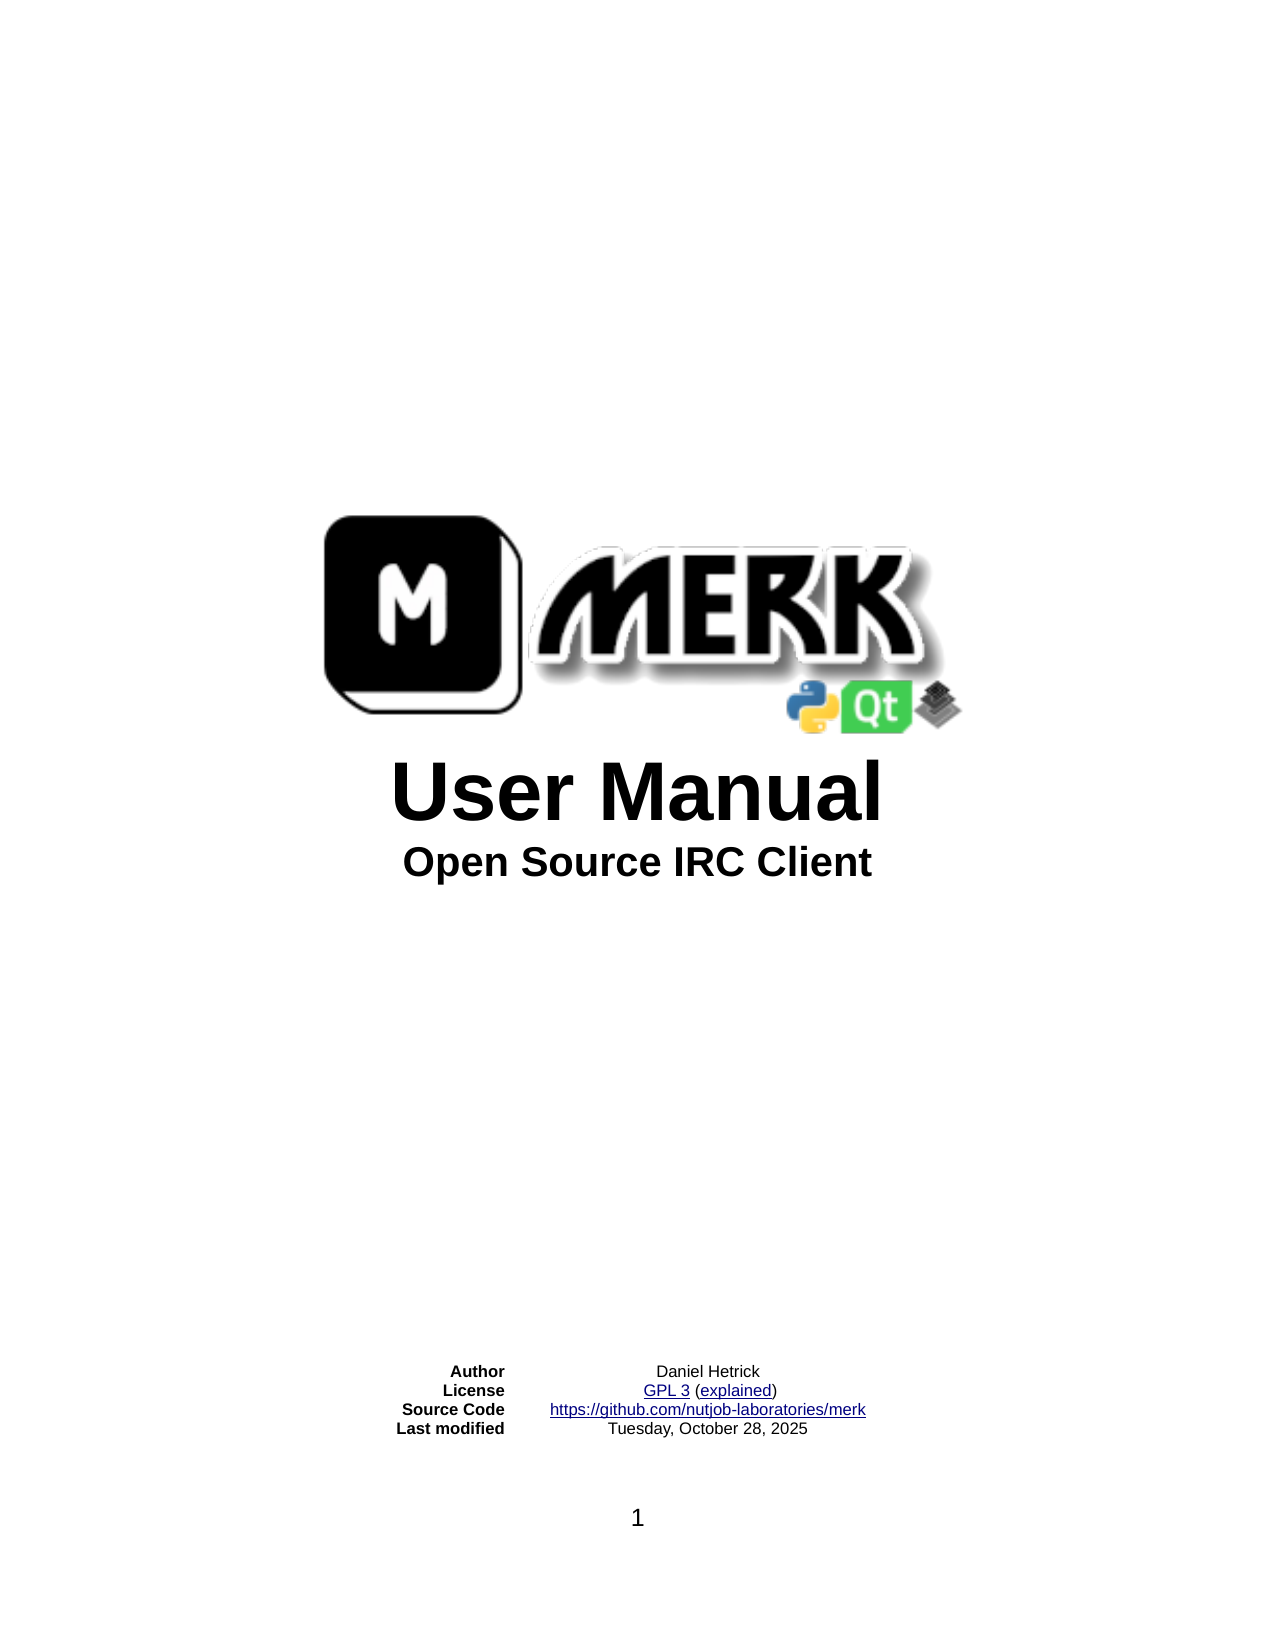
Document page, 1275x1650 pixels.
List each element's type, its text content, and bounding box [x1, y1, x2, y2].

text Open Source IRC Client [118, 838, 1157, 886]
table_cell Last modified [378, 1419, 518, 1438]
table_cell Source Code [378, 1400, 518, 1419]
table_cell https://github.com/nutjob-laboratories/merk [519, 1400, 897, 1419]
table_cell Tuesday, October 28, 2025 [519, 1419, 897, 1438]
table_cell License [378, 1381, 518, 1400]
picture [304, 491, 971, 742]
table_header Author [378, 1362, 518, 1381]
table_cell GPL 3 (explained) [519, 1381, 897, 1400]
text User Manual [118, 742, 1157, 838]
table_header Daniel Hetrick [519, 1362, 897, 1381]
